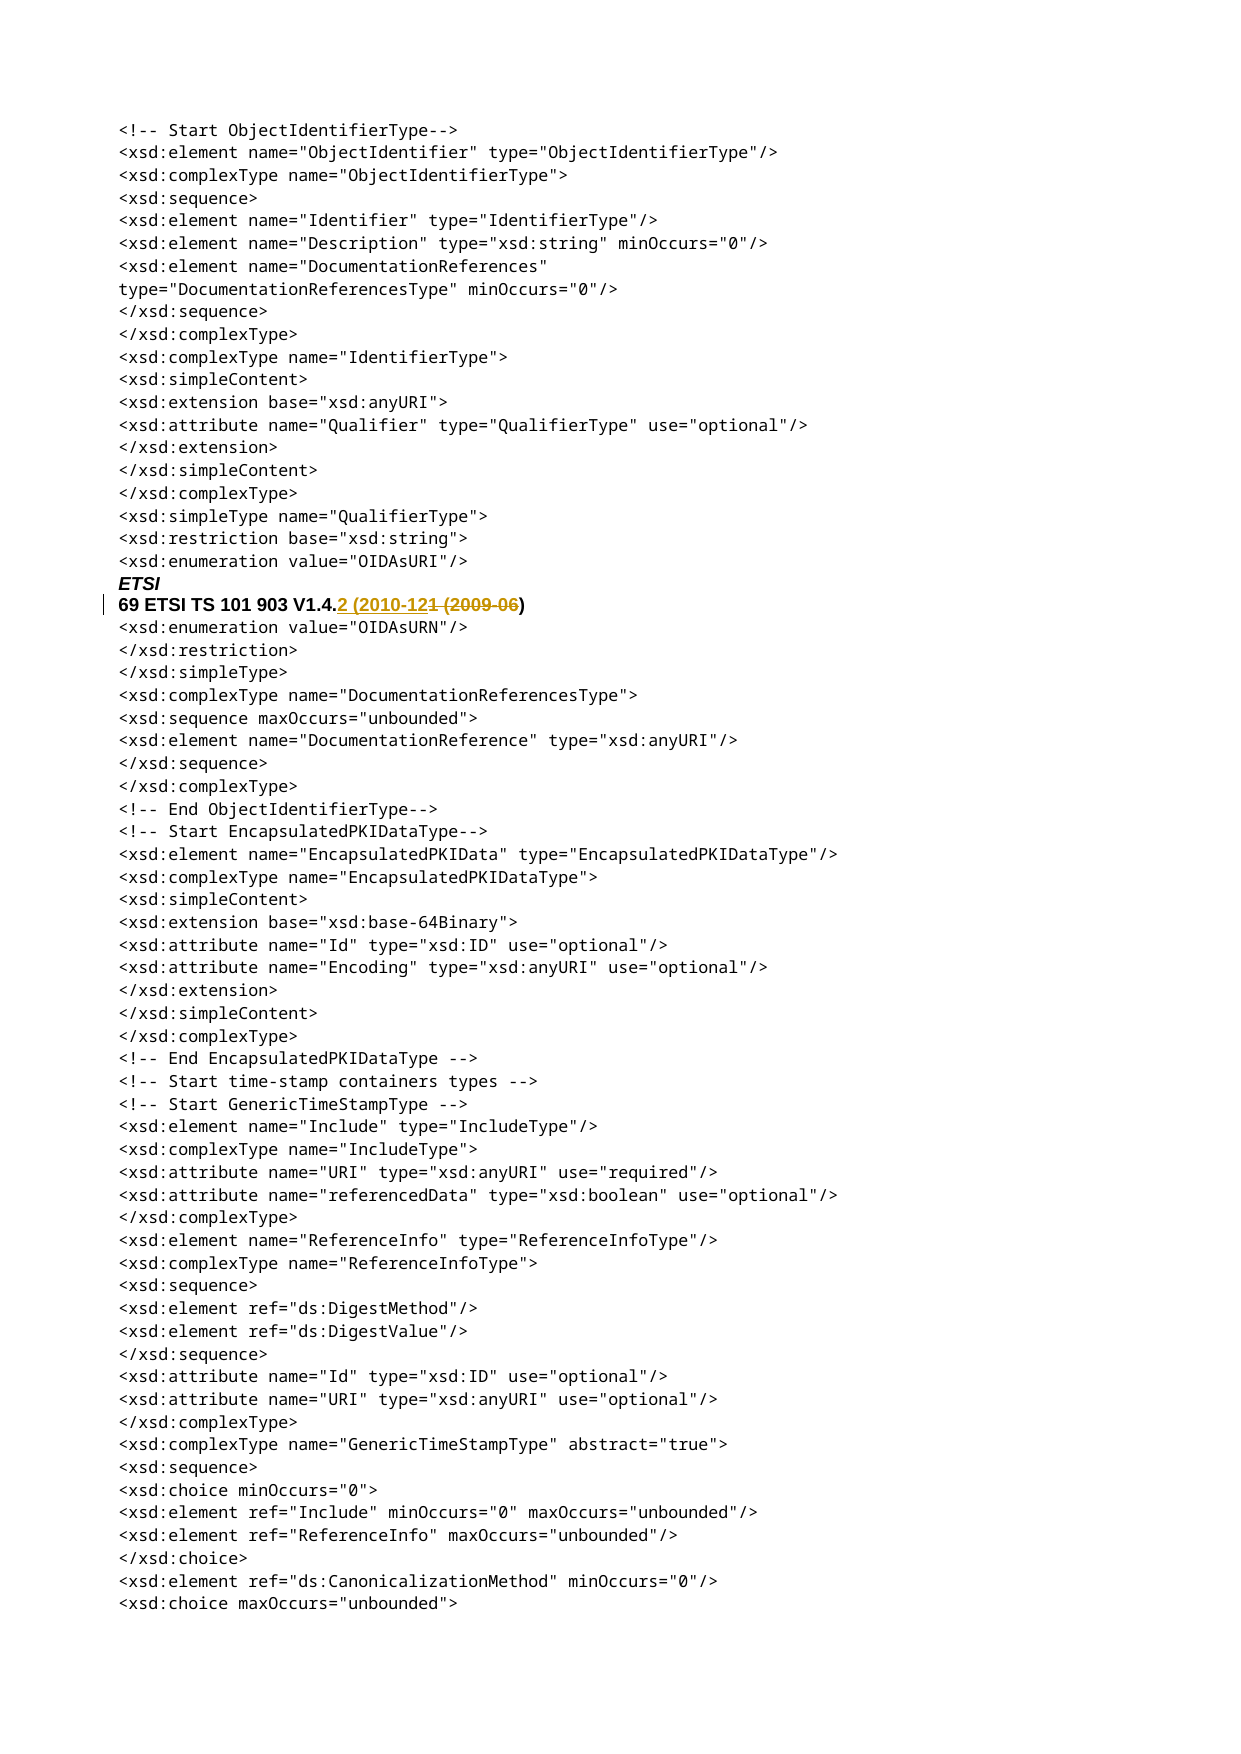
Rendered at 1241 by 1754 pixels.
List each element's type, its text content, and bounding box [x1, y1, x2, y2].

text <xsd:element name="Identifier" type="IdentifierType"/> [118, 209, 1122, 232]
text </xsd:complexType> [118, 1206, 1122, 1228]
text </xsd:simpleType> [118, 661, 1122, 683]
text </xsd:simpleContent> [118, 459, 1122, 481]
text <xsd:complexType name="DocumentationReferencesType"> [118, 683, 1122, 706]
text <xsd:sequence maxOccurs="unbounded"> [118, 706, 1122, 729]
text <xsd:element ref="ReferenceInfo" maxOccurs="unbounded"/> [118, 1524, 1122, 1546]
text ETSI [118, 572, 1122, 594]
text <xsd:attribute name="Id" type="xsd:ID" use="optional"/> [118, 933, 1122, 956]
text <xsd:sequence> [118, 1456, 1122, 1478]
text <xsd:element ref="ds:DigestMethod"/> [118, 1297, 1122, 1319]
text <xsd:element name="DocumentationReference" type="xsd:anyURI"/> [118, 729, 1122, 752]
text <!-- End ObjectIdentifierType--> [118, 797, 1122, 820]
text </xsd:simpleContent> [118, 1001, 1122, 1024]
text <xsd:complexType name="EncapsulatedPKIDataType"> [118, 865, 1122, 888]
text <xsd:complexType name="GenericTimeStampType" abstract="true"> [118, 1433, 1122, 1456]
text <xsd:element ref="ds:DigestValue"/> [118, 1319, 1122, 1342]
text <xsd:enumeration value="OIDAsURI"/> [118, 549, 1122, 572]
text </xsd:choice> [118, 1546, 1122, 1569]
text <xsd:element ref="ds:CanonicalizationMethod" minOccurs="0"/> [118, 1569, 1122, 1592]
text 69 ETSI TS 101 903 V1.4.2 (2010-12) [118, 594, 1122, 615]
text <xsd:attribute name="Encoding" type="xsd:anyURI" use="optional"/> [118, 956, 1122, 979]
text <xsd:attribute name="Id" type="xsd:ID" use="optional"/> [118, 1365, 1122, 1387]
text <xsd:extension base="xsd:anyURI"> [118, 391, 1122, 413]
text <xsd:element name="DocumentationReferences" [118, 254, 1122, 277]
text <xsd:choice minOccurs="0"> [118, 1478, 1122, 1501]
text <xsd:complexType name="IdentifierType"> [118, 345, 1122, 368]
text <xsd:element ref="Include" minOccurs="0" maxOccurs="unbounded"/> [118, 1501, 1122, 1524]
text <xsd:complexType name="IncludeType"> [118, 1138, 1122, 1160]
text <xsd:restriction base="xsd:string"> [118, 527, 1122, 549]
text <xsd:simpleType name="QualifierType"> [118, 504, 1122, 527]
text </xsd:sequence> [118, 752, 1122, 774]
text <!-- Start time-stamp containers types --> [118, 1069, 1122, 1092]
text <xsd:simpleContent> [118, 368, 1122, 391]
text <xsd:attribute name="Qualifier" type="QualifierType" use="optional"/> [118, 413, 1122, 436]
text <xsd:element name="ObjectIdentifier" type="ObjectIdentifierType"/> [118, 141, 1122, 163]
text </xsd:complexType> [118, 322, 1122, 345]
text </xsd:restriction> [118, 638, 1122, 661]
text <xsd:extension base="xsd:base-64Binary"> [118, 911, 1122, 933]
text <xsd:simpleContent> [118, 888, 1122, 911]
text <!-- End EncapsulatedPKIDataType --> [118, 1047, 1122, 1069]
text <xsd:enumeration value="OIDAsURN"/> [118, 615, 1122, 638]
text <xsd:complexType name="ReferenceInfoType"> [118, 1251, 1122, 1274]
text <xsd:attribute name="URI" type="xsd:anyURI" use="required"/> [118, 1160, 1122, 1183]
text type="DocumentationReferencesType" minOccurs="0"/> [118, 277, 1122, 300]
text </xsd:extension> [118, 979, 1122, 1001]
text <!-- Start EncapsulatedPKIDataType--> [118, 820, 1122, 842]
text <xsd:sequence> [118, 1274, 1122, 1297]
text </xsd:extension> [118, 436, 1122, 459]
text <!-- Start GenericTimeStampType --> [118, 1092, 1122, 1115]
text </xsd:complexType> [118, 481, 1122, 504]
text <xsd:complexType name="ObjectIdentifierType"> [118, 163, 1122, 186]
text <!-- Start ObjectIdentifierType--> [118, 118, 1122, 141]
text </xsd:sequence> [118, 300, 1122, 322]
text <xsd:element name="Description" type="xsd:string" minOccurs="0"/> [118, 232, 1122, 254]
text </xsd:complexType> [118, 1024, 1122, 1047]
text <xsd:attribute name="URI" type="xsd:anyURI" use="optional"/> [118, 1387, 1122, 1410]
text <xsd:attribute name="referencedData" type="xsd:boolean" use="optional"/> [118, 1183, 1122, 1206]
text <xsd:element name="ReferenceInfo" type="ReferenceInfoType"/> [118, 1228, 1122, 1251]
text <xsd:choice maxOccurs="unbounded"> [118, 1592, 1122, 1614]
text <xsd:element name="EncapsulatedPKIData" type="EncapsulatedPKIDataType"/> [118, 842, 1122, 865]
text </xsd:sequence> [118, 1342, 1122, 1365]
text </xsd:complexType> [118, 1410, 1122, 1433]
text <xsd:sequence> [118, 186, 1122, 209]
text </xsd:complexType> [118, 774, 1122, 797]
text <xsd:element name="Include" type="IncludeType"/> [118, 1115, 1122, 1138]
